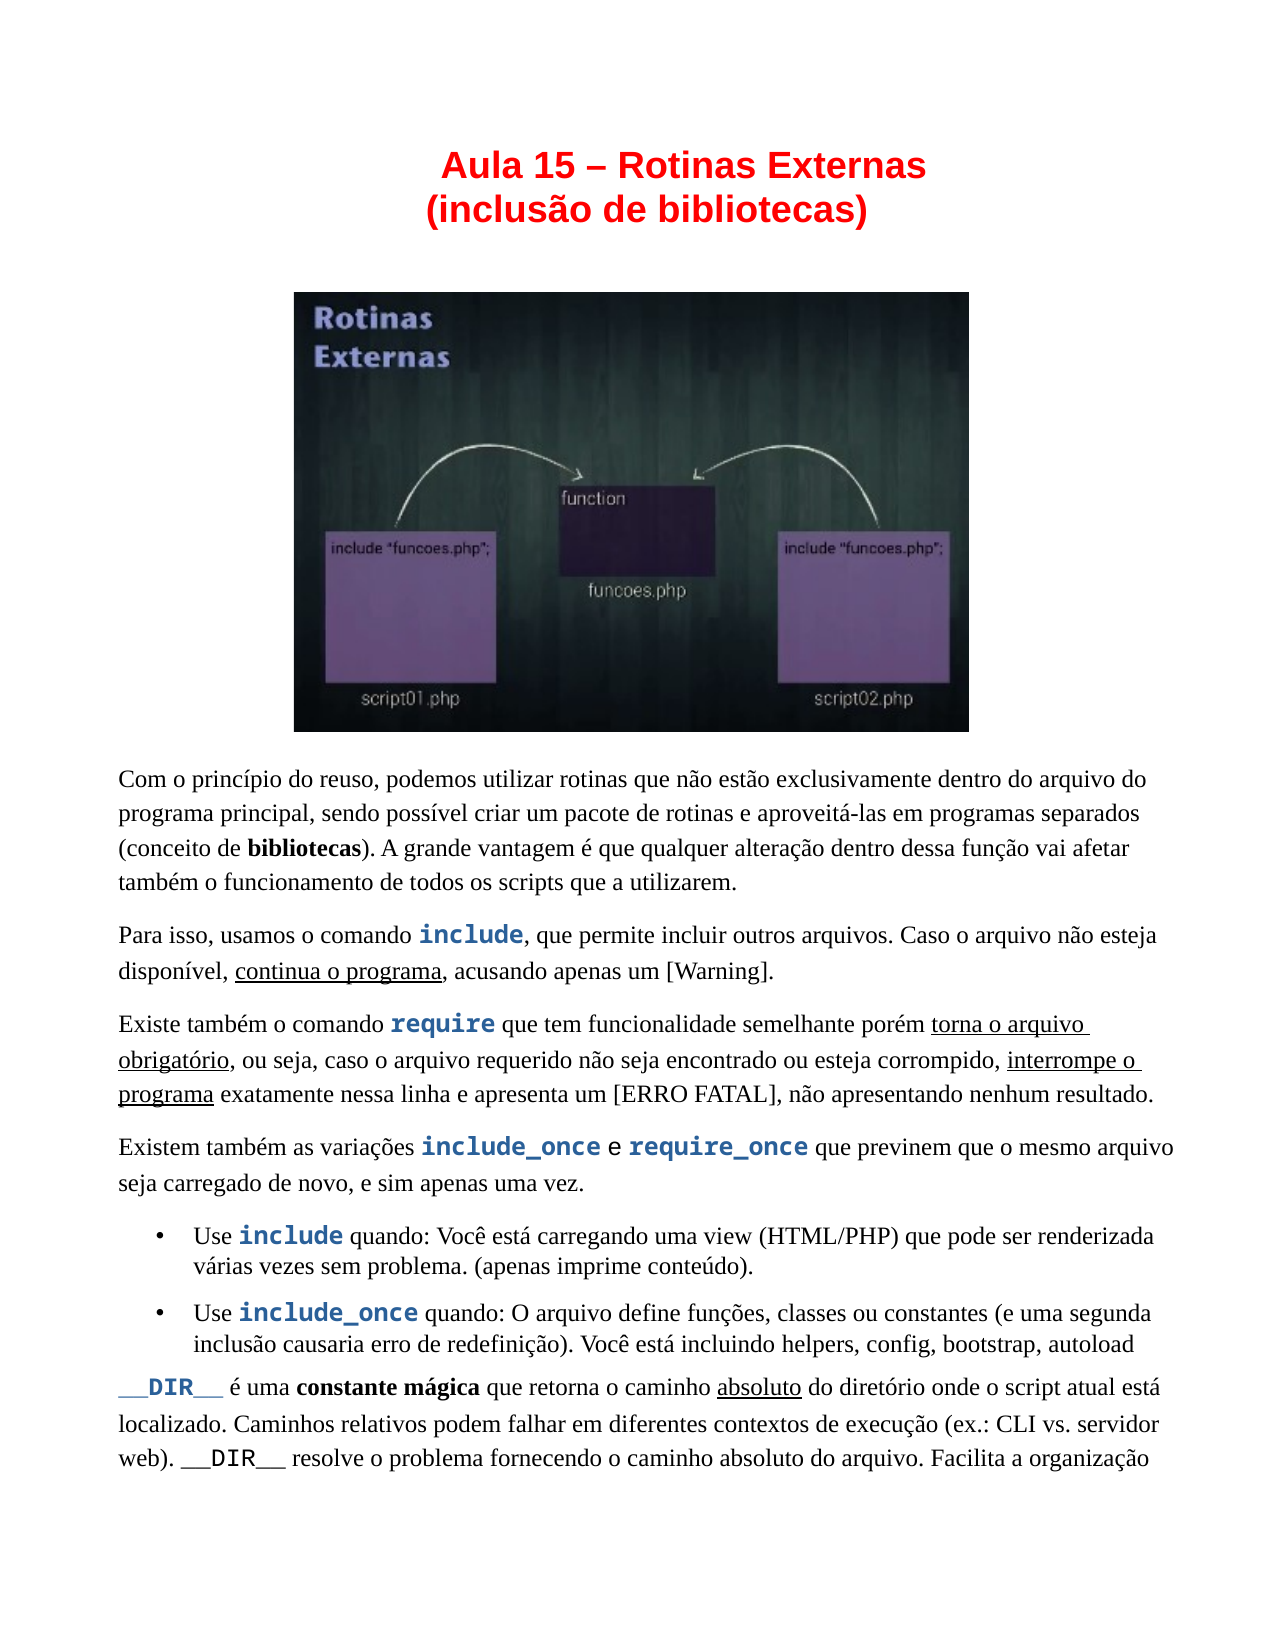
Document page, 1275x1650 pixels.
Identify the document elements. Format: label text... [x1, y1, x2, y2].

list Use include_once quando: O arquivo define funções, classes ou constantes (e uma segunda inclusão causaria erro de redefinição). Você está incluindo helpers, config, bootstrap, autoload [156, 1295, 1175, 1358]
list Use include quando: Você está carregando uma view (HTML/PHP) que pode ser renderizada várias vezes sem problema. (apenas imprime conteúdo). [156, 1217, 1175, 1280]
text Existe também o comando require que tem funcionalidade semelhante porém torna o arquivo obrigatório, ou seja, caso o arquivo requerido não seja encontrado ou esteja corrompido, interrompe o programa exatamente nessa linha e apresenta um [ERRO FATAL], não apresentando nenhum resultado. [118, 1005, 1175, 1108]
subtitle Aula 15 – Rotinas Externas (inclusão de bibliotecas) [118, 143, 1175, 230]
text Para isso, usamos o comando include, que permite incluir outros arquivos. Caso o arquivo não esteja disponível, continua o programa, acusando apenas um [Warning]. [118, 916, 1175, 985]
text Com o princípio do reuso, podemos utilizar rotinas que não estão exclusivamente dentro do arquivo do programa principal, sendo possível criar um pacote de rotinas e aproveitá-las em programas separados (conceito de bibliotecas). A grande vantagem é que qualquer alteração dentro dessa função vai afetar também o funcionamento de todos os scripts que a utilizarem. [118, 729, 1193, 896]
text __DIR__ é uma constante mágica que retorna o caminho absoluto do diretório onde o script atual está localizado. Caminhos relativos podem falhar em diferentes contextos de execução (ex.: CLI vs. servidor web). __DIR__ resolve o problema fornecendo o caminho absoluto do arquivo. Facilita a organização [118, 1372, 1175, 1474]
text Existem também as variações include_once e require_once que previnem que o mesmo arquivo seja carregado de novo, e sim apenas uma vez. [118, 1128, 1175, 1197]
picture [293, 292, 969, 732]
